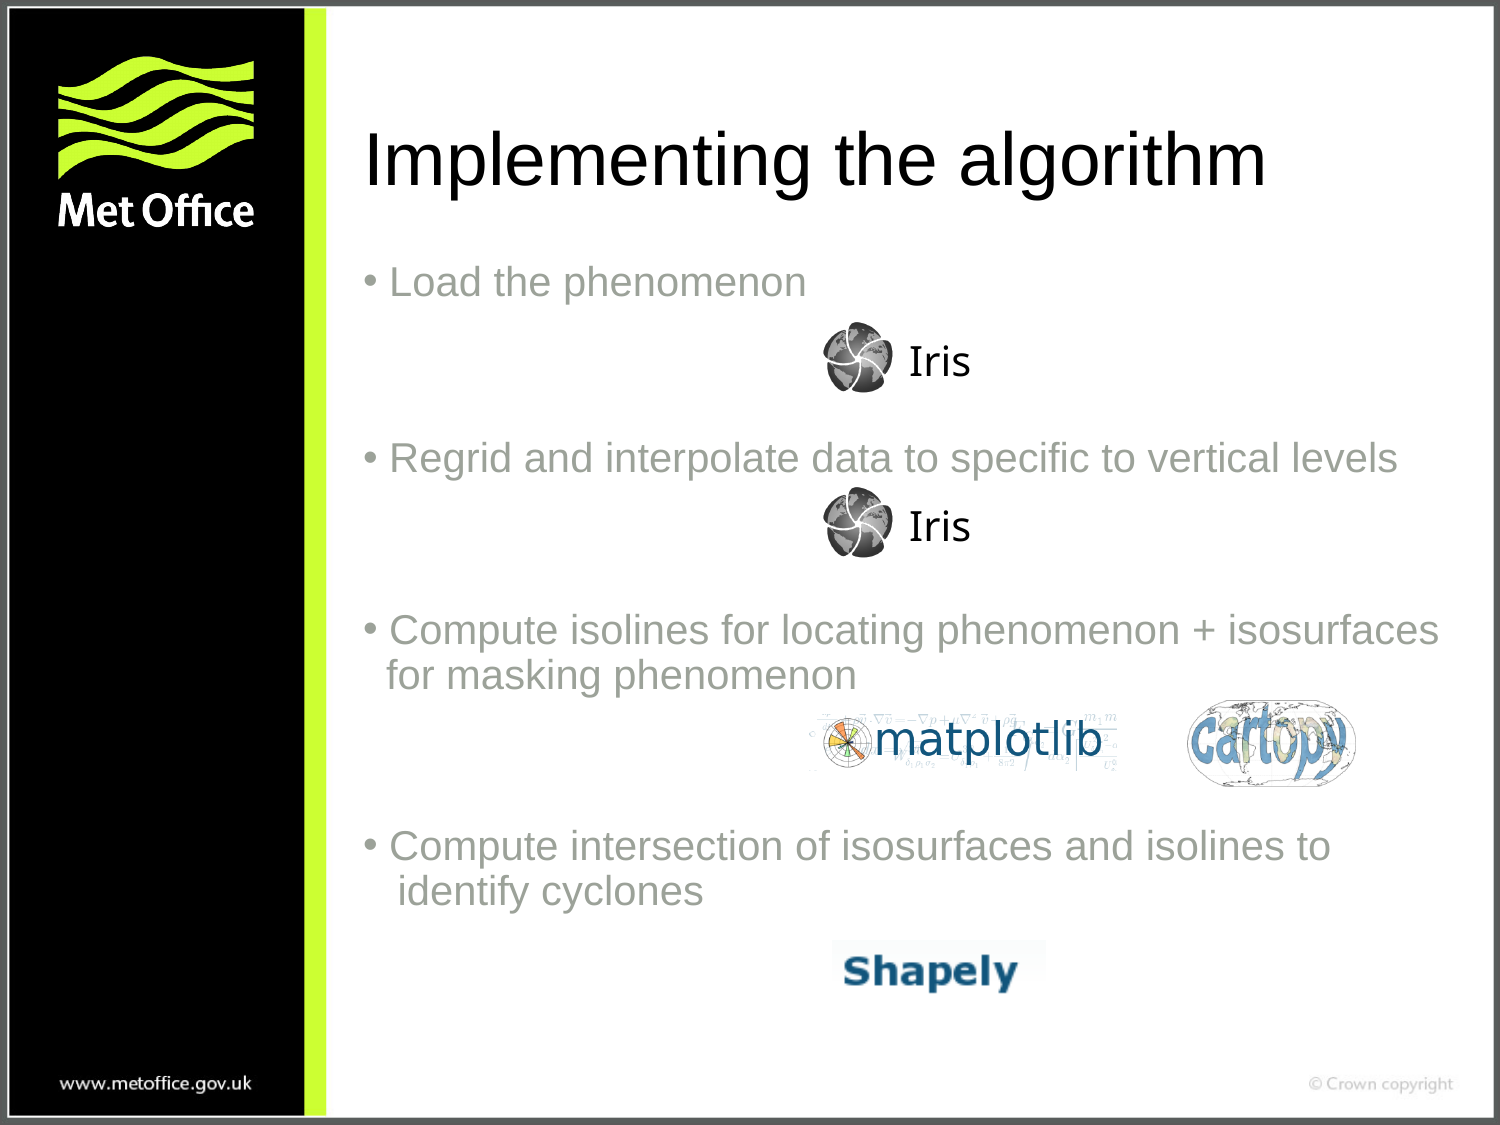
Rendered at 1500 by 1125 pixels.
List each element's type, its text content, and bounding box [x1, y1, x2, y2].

title Implementing the algorithm [348, 95, 1495, 208]
text_box Iris [895, 500, 1028, 558]
picture [2, 2, 1498, 1123]
subtitle Load the phenomenon Regrid and interpolate data to specific to vertical levels Compute isolines for locating phenomenon + isosurfaces for masking phenomenon Compute intersection of isosurfaces and isolines to identify cyclones [348, 252, 1495, 965]
text_box Iris [895, 334, 1028, 393]
